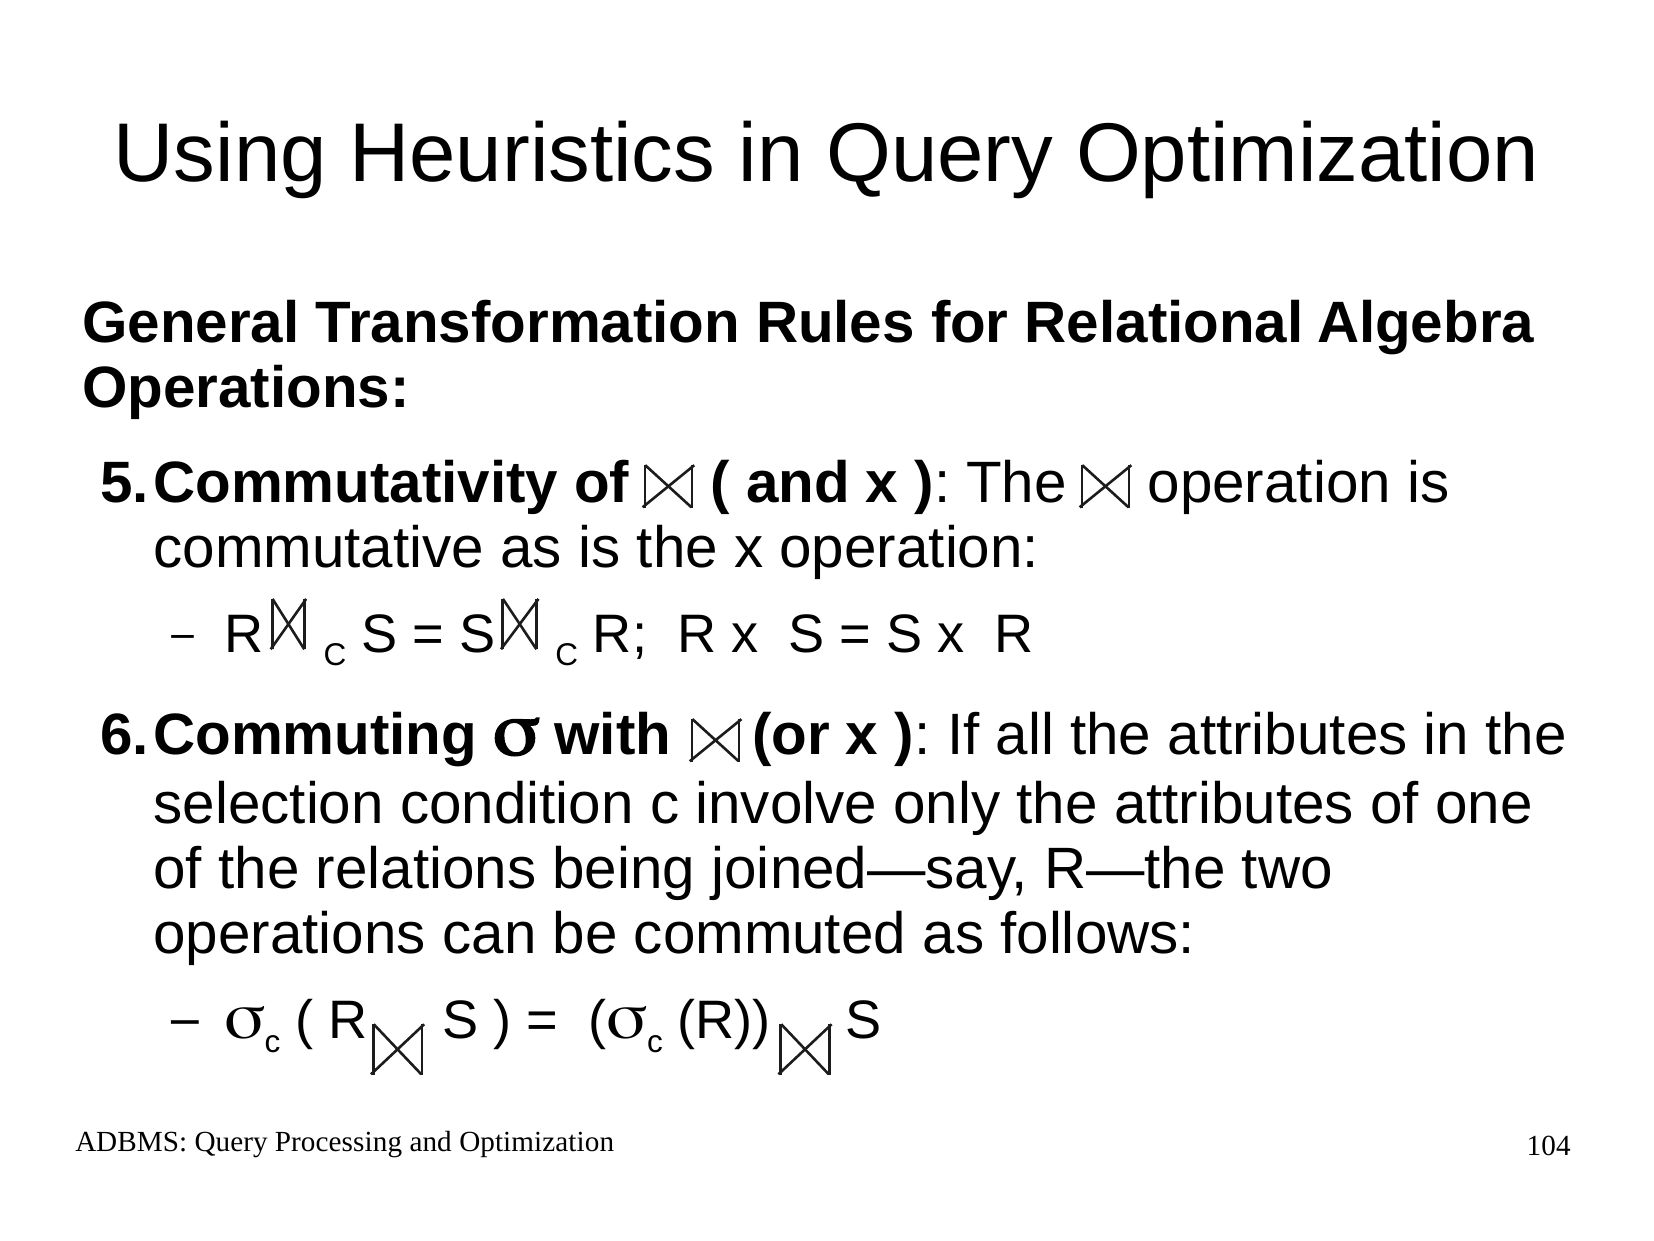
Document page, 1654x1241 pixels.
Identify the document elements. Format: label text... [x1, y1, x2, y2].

list General Transformation Rules for Relational Algebra Operations: Commutativity of ( and x ): The operation is commutative as is the x operation: R C S = S C R; R x S = S x R Commuting  with (or x ): If all the attributes in the selection condition c involve only the attributes of one of the relations being joined—say, R—the two operations can be commuted as follows: c ( R S ) = (c (R)) S [82, 290, 1571, 1111]
title Using Heuristics in Query Optimization [82, 49, 1571, 257]
